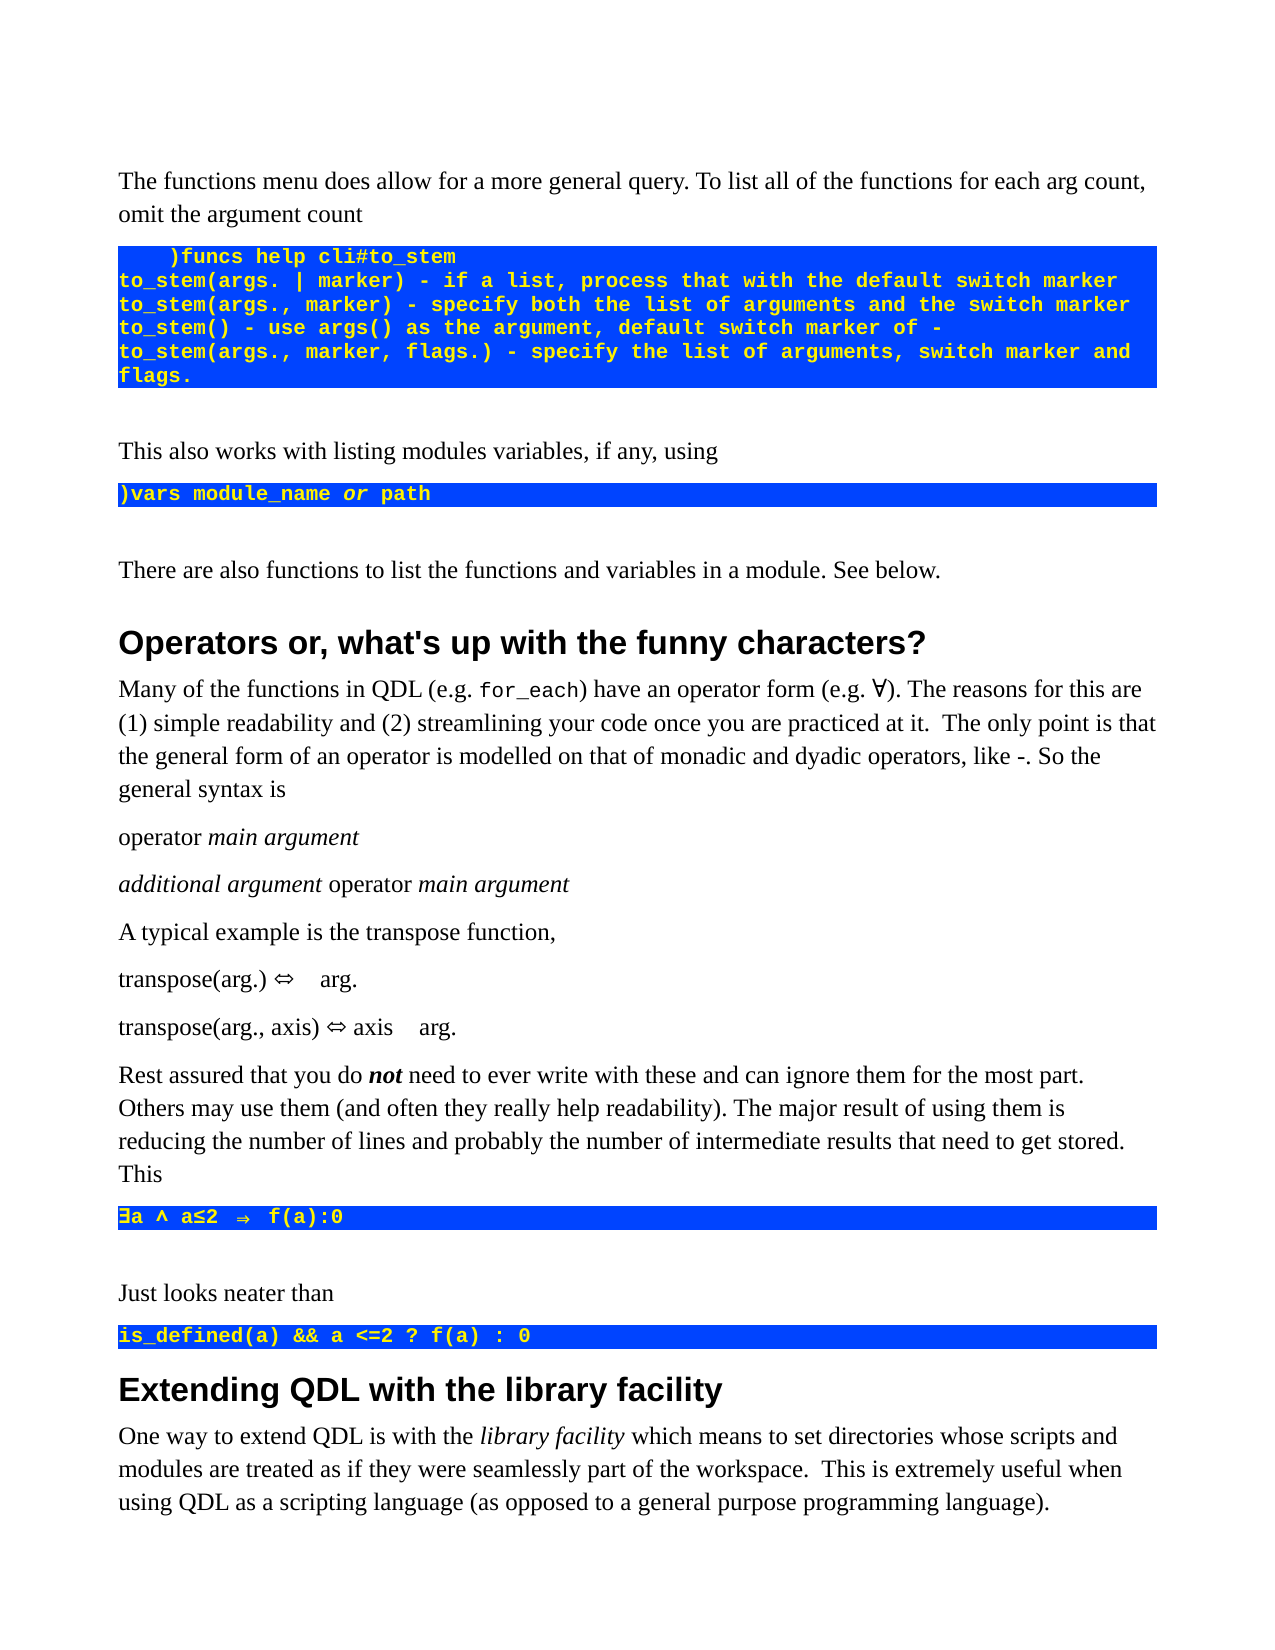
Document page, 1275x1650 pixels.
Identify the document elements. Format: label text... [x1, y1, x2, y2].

text This also works with listing modules variables, if any, using [118, 436, 1157, 464]
text One way to extend QDL is with the library facility which means to set directories whose scripts and modules are treated as if they were seamlessly part of the workspace. This is extremely useful when using QDL as a scripting language (as opposed to a general purpose programming language). [118, 1421, 1157, 1516]
text ∃a ∧ a≤2 ⇒ f(a):0 [118, 1206, 1157, 1230]
text Just looks neater than [118, 1278, 1157, 1306]
text transpose(arg.) ⬄ ⦰arg. [118, 964, 1157, 993]
text to_stem(args., marker, flags.) - specify the list of arguments, switch marker and flags. [118, 341, 1157, 388]
text )vars module_name or path [118, 483, 1157, 507]
text operator main argument [118, 822, 1157, 851]
text additional argument operator main argument [118, 869, 1157, 898]
text Rest assured that you do not need to ever write with these and can ignore them for the most part. Others may use them (and often they really help readability). The major result of using them is reducing the number of lines and probably the number of intermediate results that need to get stored. This [118, 1060, 1157, 1188]
text The functions menu does allow for a more general query. To list all of the functions for each arg count, omit the argument count [118, 166, 1157, 227]
text There are also functions to list the functions and variables in a module. See below. [118, 555, 1157, 583]
text Many of the functions in QDL (e.g. for_each) have an operator form (e.g. ∀). The reasons for this are (1) simple readability and (2) streamlining your code once you are practiced at it. The only point is that the general form of an operator is modelled on that of monadic and dyadic operators, like -. So the general syntax is [118, 674, 1157, 803]
text )funcs help cli#to_stem [118, 246, 1157, 270]
text to_stem(args. | marker) - if a list, process that with the default switch marker [118, 270, 1157, 294]
subtitle Operators or, what's up with the funny characters? [118, 623, 1157, 662]
text is_defined(a) && a <=2 ? f(a) : 0 [118, 1325, 1157, 1349]
text to_stem() - use args() as the argument, default switch marker of - [118, 317, 1157, 341]
text A typical example is the transpose function, [118, 917, 1157, 946]
text transpose(arg., axis) ⬄ axis ⦰arg. [118, 1012, 1157, 1041]
text to_stem(args., marker) - specify both the list of arguments and the switch marker [118, 294, 1157, 317]
subtitle Extending QDL with the library facility [118, 1370, 1157, 1408]
